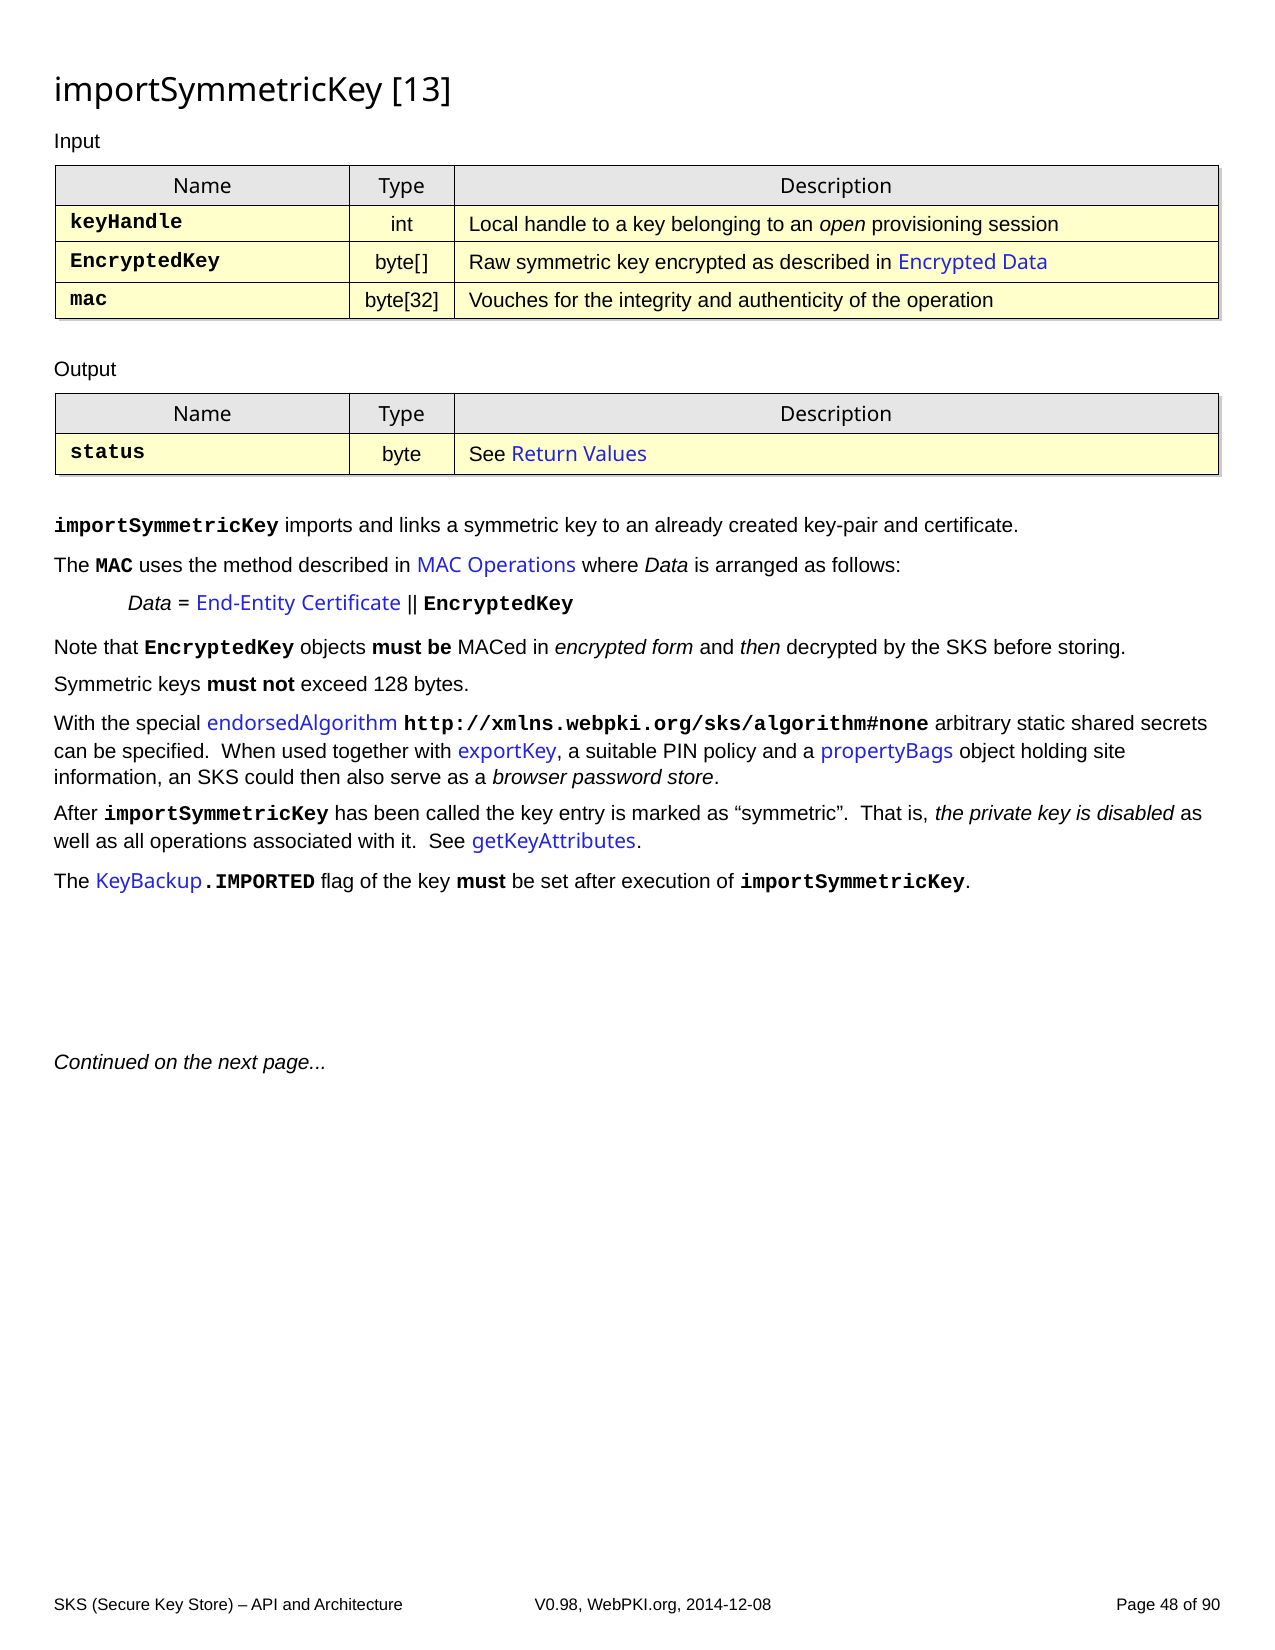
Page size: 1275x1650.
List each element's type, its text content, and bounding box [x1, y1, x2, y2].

text The MAC uses the method described in MAC Operations where Data is arranged as follows: [54, 551, 1221, 579]
text Data = End-Entity Certificate || EncryptedKey [54, 588, 1221, 617]
text The KeyBackup.IMPORTED flag of the key must be set after execution of importSymmetricKey. [54, 867, 1221, 895]
text With the special endorsedAlgorithm http://xmlns.webpki.org/sks/algorithm#none arbitrary static shared secrets can be specified. When used together with exportKey, a suitable PIN policy and a propertyBags object holding site information, an SKS could then also serve as a browser password store. [54, 708, 1221, 789]
table_cell EncryptedKey [56, 242, 349, 282]
table_cell byte⁮[ ] [350, 242, 454, 282]
text Continued on the next page... [54, 1050, 1221, 1074]
table_cell mac [56, 283, 349, 318]
text After importSymmetricKey has been called the key entry is marked as “symmetric”. That is, the private key is disabled as well as all operations associated with it. See getKeyAttributes. [54, 801, 1221, 855]
text Symmetric keys must not exceed 128 bytes. [54, 672, 1221, 696]
table_header Type [350, 394, 454, 433]
text Note that EncryptedKey objects must be MACed in encrypted form and then decrypted by the SKS before storing. [54, 634, 1221, 660]
table_header Description [455, 166, 1218, 205]
table_cell Raw symmetric key encrypted as described in Encrypted Data [455, 242, 1218, 282]
table_cell byte⁮[32] [350, 283, 454, 318]
table_cell byte [350, 434, 454, 473]
subtitle importSymmetricKey [13] [54, 66, 1221, 111]
table_header Type [350, 166, 454, 205]
table_cell keyHandle [56, 206, 349, 241]
table_header Description [455, 394, 1218, 433]
table_cell Vouches for the integrity and authenticity of the operation [455, 283, 1218, 318]
table_cell status [56, 434, 349, 473]
table_cell Local handle to a key belonging to an open provisioning session [455, 206, 1218, 241]
table_cell See Return Values [455, 434, 1218, 473]
table_cell int [350, 206, 454, 241]
text Input [54, 129, 1221, 153]
table_header Name [56, 166, 349, 205]
table_header Name [56, 394, 349, 433]
text Output [54, 357, 1221, 381]
text importSymmetricKey imports and links a symmetric key to an already created key-pair and certificate. [54, 513, 1221, 539]
